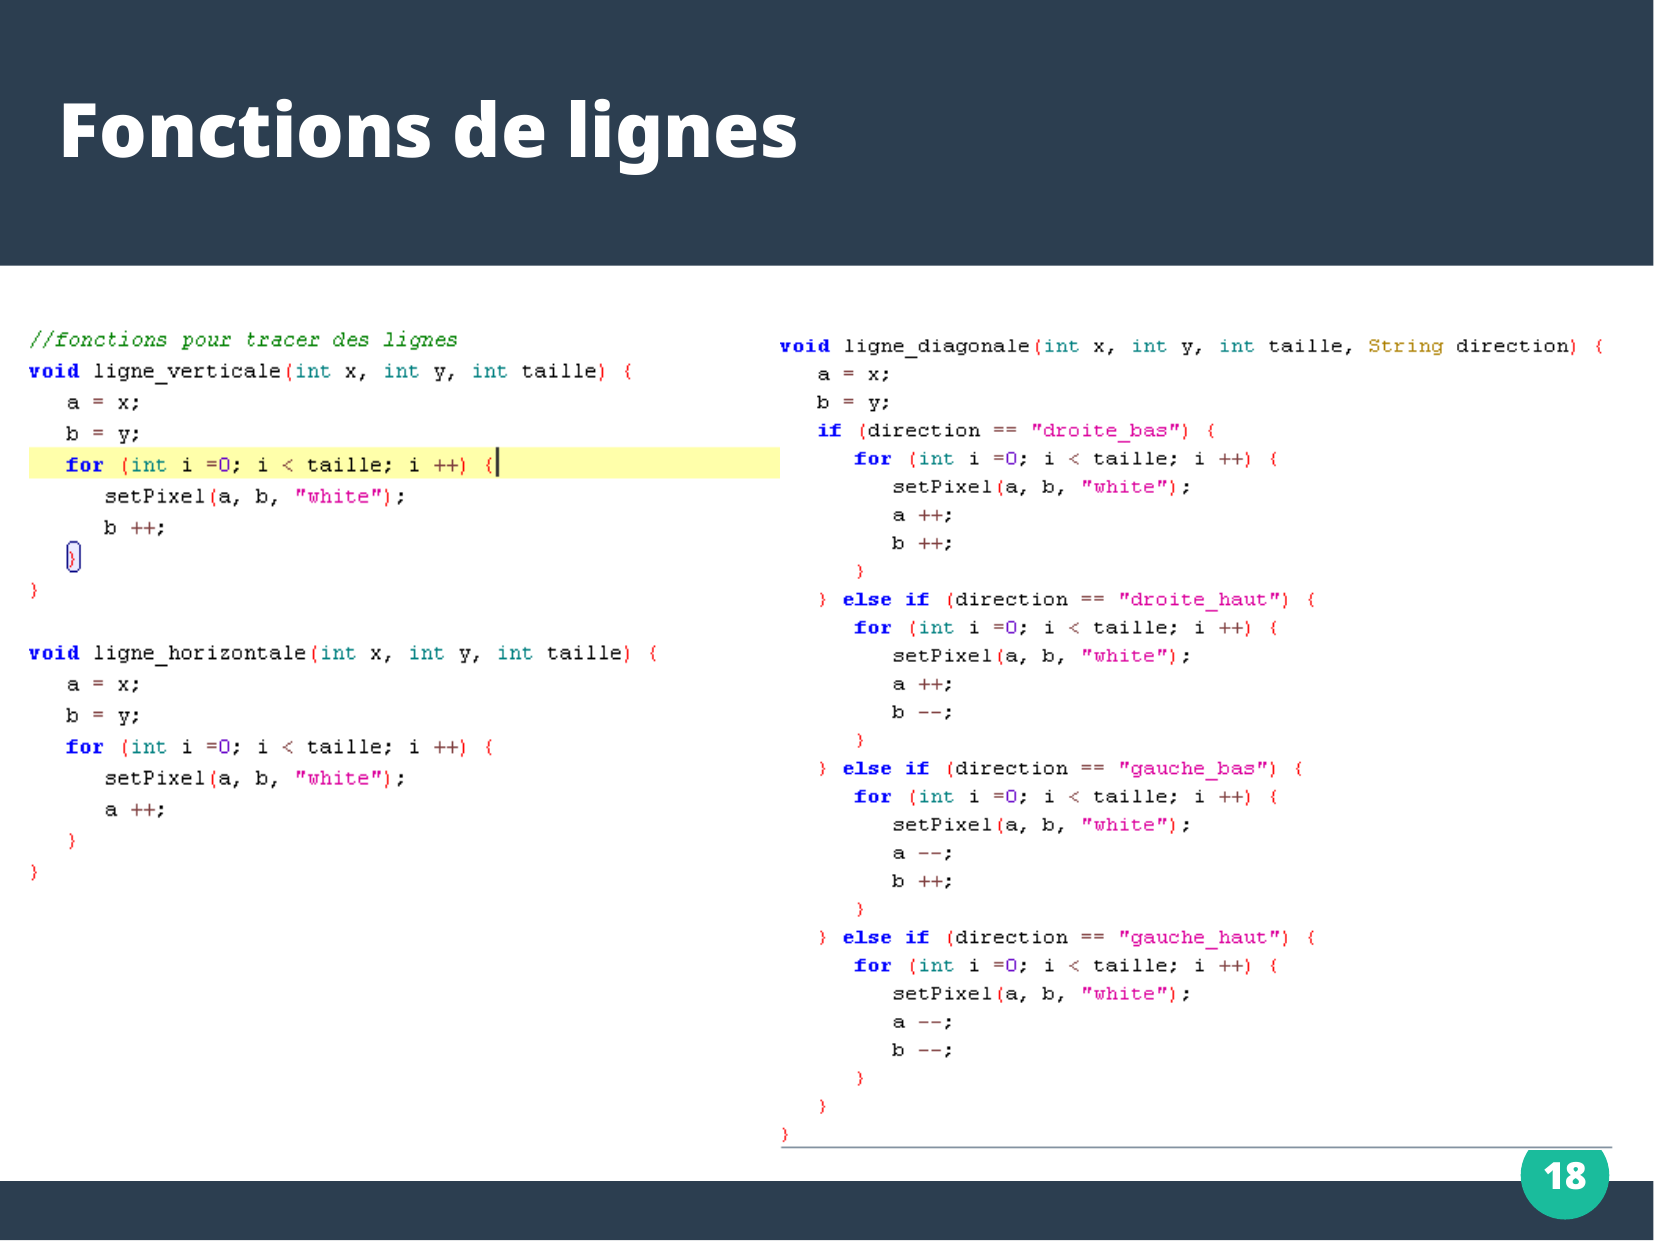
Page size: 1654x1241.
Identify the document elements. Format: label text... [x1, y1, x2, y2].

title Fonctions de lignes [59, 49, 1595, 207]
picture [29, 324, 1625, 1150]
